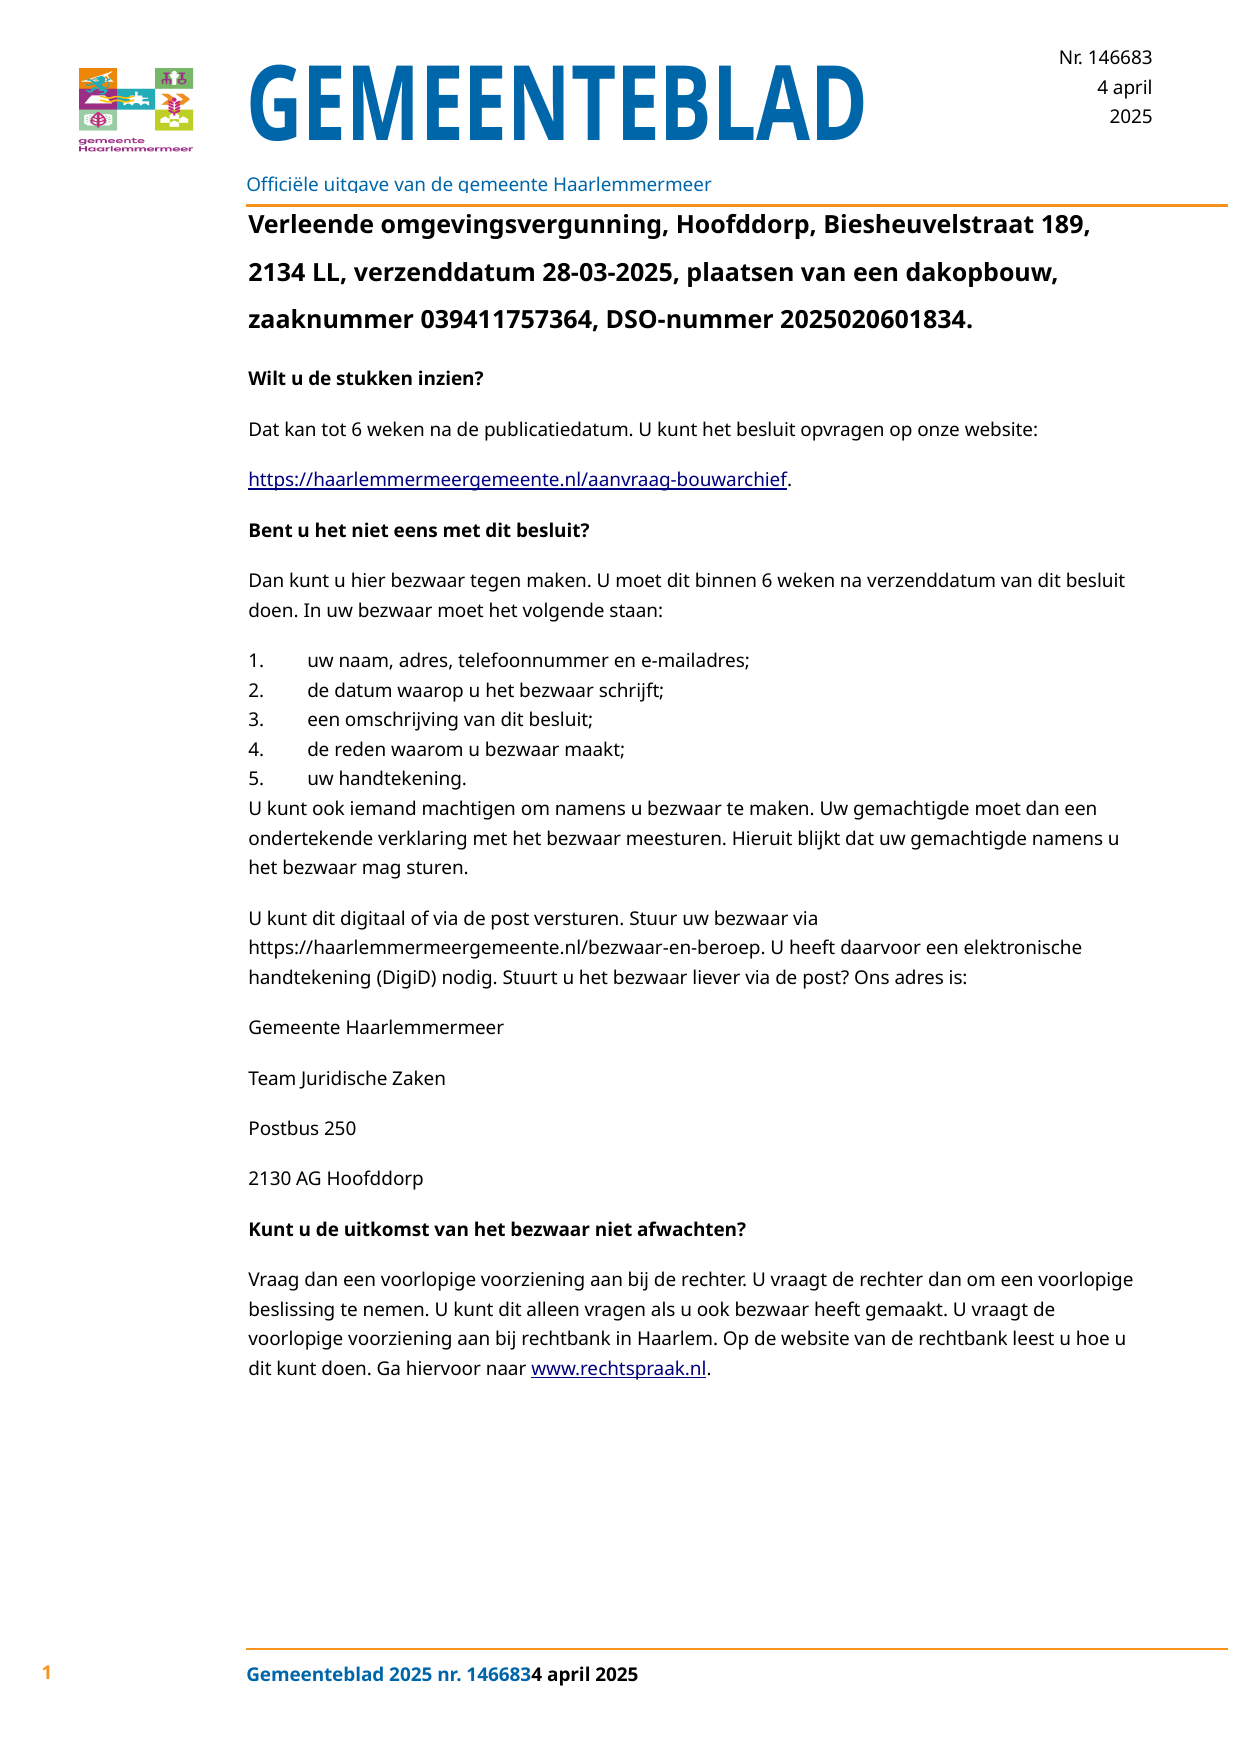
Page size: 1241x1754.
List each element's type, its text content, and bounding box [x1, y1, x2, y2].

text Gemeente Haarlemmermeer [248, 1014, 1152, 1040]
list een omschrijving van dit besluit; [248, 706, 1152, 732]
text U kunt dit digitaal of via de post versturen. Stuur uw bezwaar via https://haarlemmermeergemeente.nl/bezwaar-en-beroep. U heeft daarvoor een elektronische handtekening (DigiD) nodig. Stuurt u het bezwaar liever via de post? Ons adres is: [248, 905, 1152, 989]
text Dat kan tot 6 weken na de publicatiedatum. U kunt het besluit opvragen op onze website: [248, 416, 1152, 442]
list de datum waarop u het bezwaar schrijft; [248, 677, 1152, 702]
picture [41, 47, 231, 172]
text 2130 AG Hoofddorp [248, 1166, 1152, 1191]
list uw handtekening. [248, 766, 1152, 791]
text Vraag dan een voorlopige voorziening aan bij de rechter. U vraagt de rechter dan om een voorlopige beslissing te nemen. U kunt dit alleen vragen als u ook bezwaar heeft gemaakt. U vraagt de voorlopige voorziening aan bij rechtbank in Haarlem. Op de website van de rechtbank leest u hoe u dit kunt doen. Ga hiervoor naar www.rechtspraak.nl. [248, 1266, 1152, 1381]
text Verleende omgevingsvergunning, Hoofddorp, Biesheuvelstraat 189, 2134 LL, verzenddatum 28-03-2025, plaatsen van een dakopbouw, zaaknummer 039411757364, DSO-nummer 2025020601834. [248, 207, 1152, 336]
text Postbus 250 [248, 1115, 1152, 1141]
list uw naam, adres, telefoonnummer en e-mailadres; [248, 647, 1152, 673]
text Bent u het niet eens met dit besluit? [248, 517, 1152, 542]
text Team Juridische Zaken [248, 1065, 1152, 1090]
text https://haarlemmermeergemeente.nl/aanvraag-bouwarchief. [248, 466, 1152, 492]
text Kunt u de uitkomst van het bezwaar niet afwachten? [248, 1216, 1152, 1242]
text U kunt ook iemand machtigen om namens u bezwaar te maken. Uw gemachtigde moet dan een ondertekende verklaring met het bezwaar meesturen. Hieruit blijkt dat uw gemachtigde namens u het bezwaar mag sturen. [248, 795, 1152, 880]
list de reden waarom u bezwaar maakt; [248, 736, 1152, 762]
text Dan kunt u hier bezwaar tegen maken. U moet dit binnen 6 weken na verzenddatum van dit besluit doen. In uw bezwaar moet het volgende staan: [248, 567, 1152, 622]
text Wilt u de stukken inzien? [248, 366, 1152, 391]
